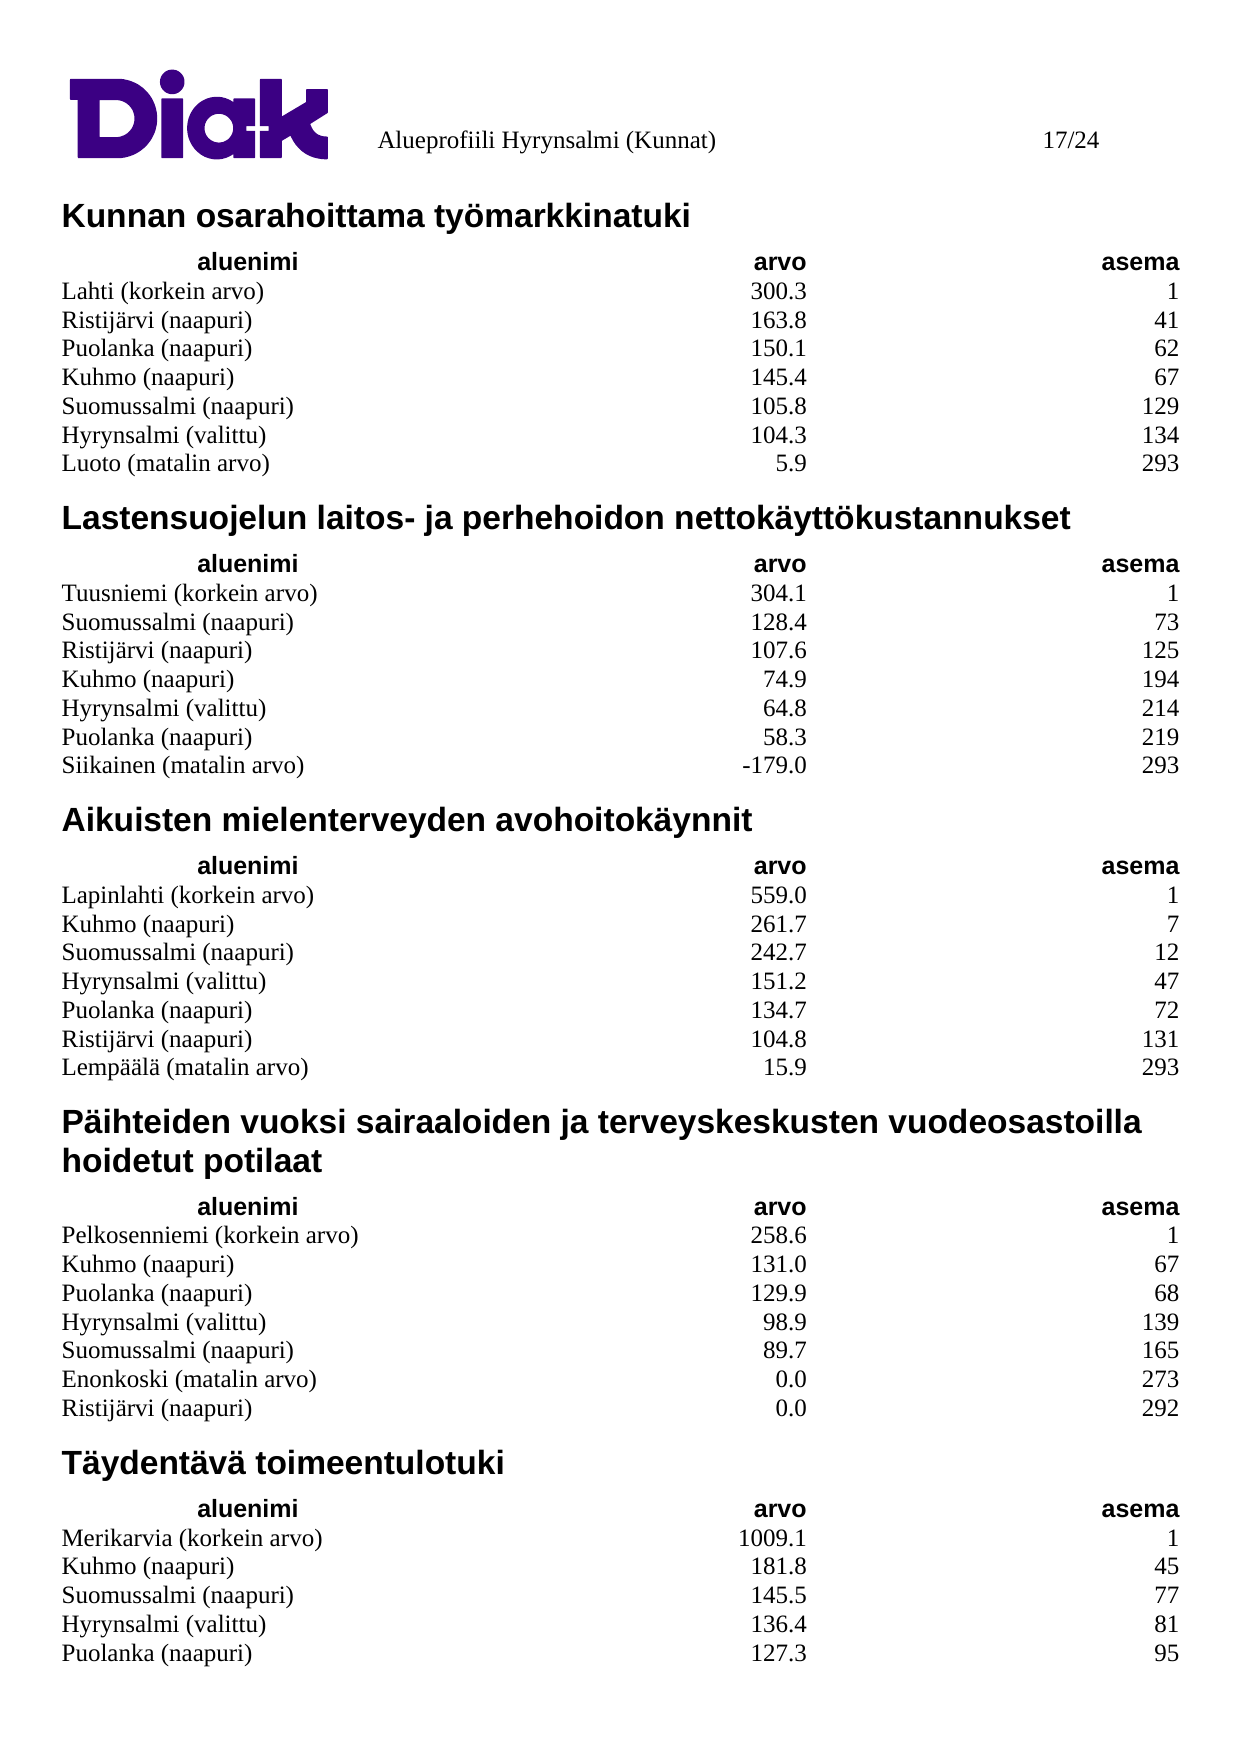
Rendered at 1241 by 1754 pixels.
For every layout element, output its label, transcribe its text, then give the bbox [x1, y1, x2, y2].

table_header arvo [434, 247, 806, 276]
table_cell 72 [806, 995, 1179, 1024]
table_cell 134.7 [434, 995, 806, 1024]
table_cell Hyrynsalmi (valittu) [61, 966, 434, 995]
table_cell 127.3 [434, 1638, 806, 1666]
table_cell Suomussalmi (naapuri) [61, 1336, 434, 1364]
table_header asema [806, 1192, 1179, 1221]
table_cell 95 [806, 1638, 1179, 1666]
table_cell 58.3 [434, 722, 806, 751]
table_cell 273 [806, 1364, 1179, 1393]
subtitle Päihteiden vuoksi sairaaloiden ja terveyskeskusten vuodeosastoilla hoidetut potilaat [61, 1102, 1179, 1179]
table_cell Kuhmo (naapuri) [61, 362, 434, 391]
table_cell 125 [806, 636, 1179, 664]
table_header aluenimi [61, 247, 434, 276]
table_cell 1 [806, 578, 1179, 607]
table_cell 181.8 [434, 1551, 806, 1580]
table_cell 77 [806, 1580, 1179, 1609]
table_cell Hyrynsalmi (valittu) [61, 1609, 434, 1638]
table_cell 105.8 [434, 391, 806, 420]
table_cell 151.2 [434, 966, 806, 995]
table_cell 128.4 [434, 607, 806, 636]
table_cell 107.6 [434, 636, 806, 664]
table_header arvo [434, 1494, 806, 1523]
table_cell Kuhmo (naapuri) [61, 909, 434, 937]
table_cell 219 [806, 722, 1179, 751]
table_cell Pelkosenniemi (korkein arvo) [61, 1221, 434, 1249]
table_cell 15.9 [434, 1053, 806, 1081]
table_cell Enonkoski (matalin arvo) [61, 1364, 434, 1393]
table_cell -179.0 [434, 751, 806, 779]
table_cell 163.8 [434, 305, 806, 333]
subtitle Aikuisten mielenterveyden avohoitokäynnit [61, 800, 1179, 839]
table_cell 1 [806, 880, 1179, 909]
table_cell 129.9 [434, 1278, 806, 1307]
table_cell 242.7 [434, 938, 806, 966]
table_cell Ristijärvi (naapuri) [61, 1393, 434, 1422]
table_cell 134 [806, 420, 1179, 448]
table_cell Lempäälä (matalin arvo) [61, 1053, 434, 1081]
table_cell 5.9 [434, 449, 806, 477]
table_cell 293 [806, 751, 1179, 779]
table_cell 1 [806, 1221, 1179, 1249]
table_cell 131.0 [434, 1249, 806, 1278]
table_cell Lahti (korkein arvo) [61, 276, 434, 305]
table_cell 62 [806, 334, 1179, 362]
table_cell 12 [806, 938, 1179, 966]
table_cell Ristijärvi (naapuri) [61, 636, 434, 664]
table_cell 261.7 [434, 909, 806, 937]
table_cell 1 [806, 1523, 1179, 1551]
table_cell 136.4 [434, 1609, 806, 1638]
table_cell Suomussalmi (naapuri) [61, 1580, 434, 1609]
table_cell 67 [806, 362, 1179, 391]
table_cell 214 [806, 693, 1179, 722]
table_header asema [806, 1494, 1179, 1523]
table_cell 0.0 [434, 1393, 806, 1422]
table_cell 139 [806, 1307, 1179, 1336]
table_cell 45 [806, 1551, 1179, 1580]
table_header arvo [434, 1192, 806, 1221]
table_cell 1 [806, 276, 1179, 305]
table_header asema [806, 851, 1179, 880]
table_cell 1009.1 [434, 1523, 806, 1551]
table_cell 47 [806, 966, 1179, 995]
table_header asema [806, 247, 1179, 276]
table_cell Siikainen (matalin arvo) [61, 751, 434, 779]
table_cell Suomussalmi (naapuri) [61, 607, 434, 636]
table_cell 165 [806, 1336, 1179, 1364]
table_cell 7 [806, 909, 1179, 937]
table_cell Kuhmo (naapuri) [61, 1249, 434, 1278]
table_cell 293 [806, 1053, 1179, 1081]
table_cell 68 [806, 1278, 1179, 1307]
table_header arvo [434, 549, 806, 578]
table_header aluenimi [61, 549, 434, 578]
subtitle Kunnan osarahoittama työmarkkinatuki [61, 196, 1179, 235]
table_cell Hyrynsalmi (valittu) [61, 693, 434, 722]
table_cell 194 [806, 664, 1179, 693]
table_cell Hyrynsalmi (valittu) [61, 1307, 434, 1336]
table_cell 89.7 [434, 1336, 806, 1364]
table_cell 0.0 [434, 1364, 806, 1393]
table_header aluenimi [61, 1494, 434, 1523]
table_cell Suomussalmi (naapuri) [61, 938, 434, 966]
table_header arvo [434, 851, 806, 880]
table_cell 300.3 [434, 276, 806, 305]
table_cell 129 [806, 391, 1179, 420]
table_cell Kuhmo (naapuri) [61, 1551, 434, 1580]
table_cell 145.5 [434, 1580, 806, 1609]
table_cell Tuusniemi (korkein arvo) [61, 578, 434, 607]
table_cell Puolanka (naapuri) [61, 334, 434, 362]
table_cell 67 [806, 1249, 1179, 1278]
table_cell Suomussalmi (naapuri) [61, 391, 434, 420]
table_cell Ristijärvi (naapuri) [61, 1024, 434, 1052]
table_cell 258.6 [434, 1221, 806, 1249]
subtitle Täydentävä toimeentulotuki [61, 1443, 1179, 1481]
table_cell 81 [806, 1609, 1179, 1638]
table_cell Puolanka (naapuri) [61, 722, 434, 751]
table_cell Ristijärvi (naapuri) [61, 305, 434, 333]
table_cell 559.0 [434, 880, 806, 909]
table_cell 64.8 [434, 693, 806, 722]
table_cell Puolanka (naapuri) [61, 1278, 434, 1307]
table_cell Puolanka (naapuri) [61, 995, 434, 1024]
table_cell 150.1 [434, 334, 806, 362]
table_cell 104.8 [434, 1024, 806, 1052]
table_cell Puolanka (naapuri) [61, 1638, 434, 1666]
table_cell Luoto (matalin arvo) [61, 449, 434, 477]
table_cell 41 [806, 305, 1179, 333]
table_header asema [806, 549, 1179, 578]
table_cell 293 [806, 449, 1179, 477]
table_cell 104.3 [434, 420, 806, 448]
table_header aluenimi [61, 851, 434, 880]
table_cell 304.1 [434, 578, 806, 607]
table_cell 74.9 [434, 664, 806, 693]
table_cell 145.4 [434, 362, 806, 391]
table_cell Kuhmo (naapuri) [61, 664, 434, 693]
subtitle Lastensuojelun laitos- ja perhehoidon nettokäyttökustannukset [61, 498, 1179, 537]
table_header aluenimi [61, 1192, 434, 1221]
table_cell 73 [806, 607, 1179, 636]
table_cell Lapinlahti (korkein arvo) [61, 880, 434, 909]
table_cell 131 [806, 1024, 1179, 1052]
table_cell 98.9 [434, 1307, 806, 1336]
table_cell Merikarvia (korkein arvo) [61, 1523, 434, 1551]
table_cell Hyrynsalmi (valittu) [61, 420, 434, 448]
table_cell 292 [806, 1393, 1179, 1422]
